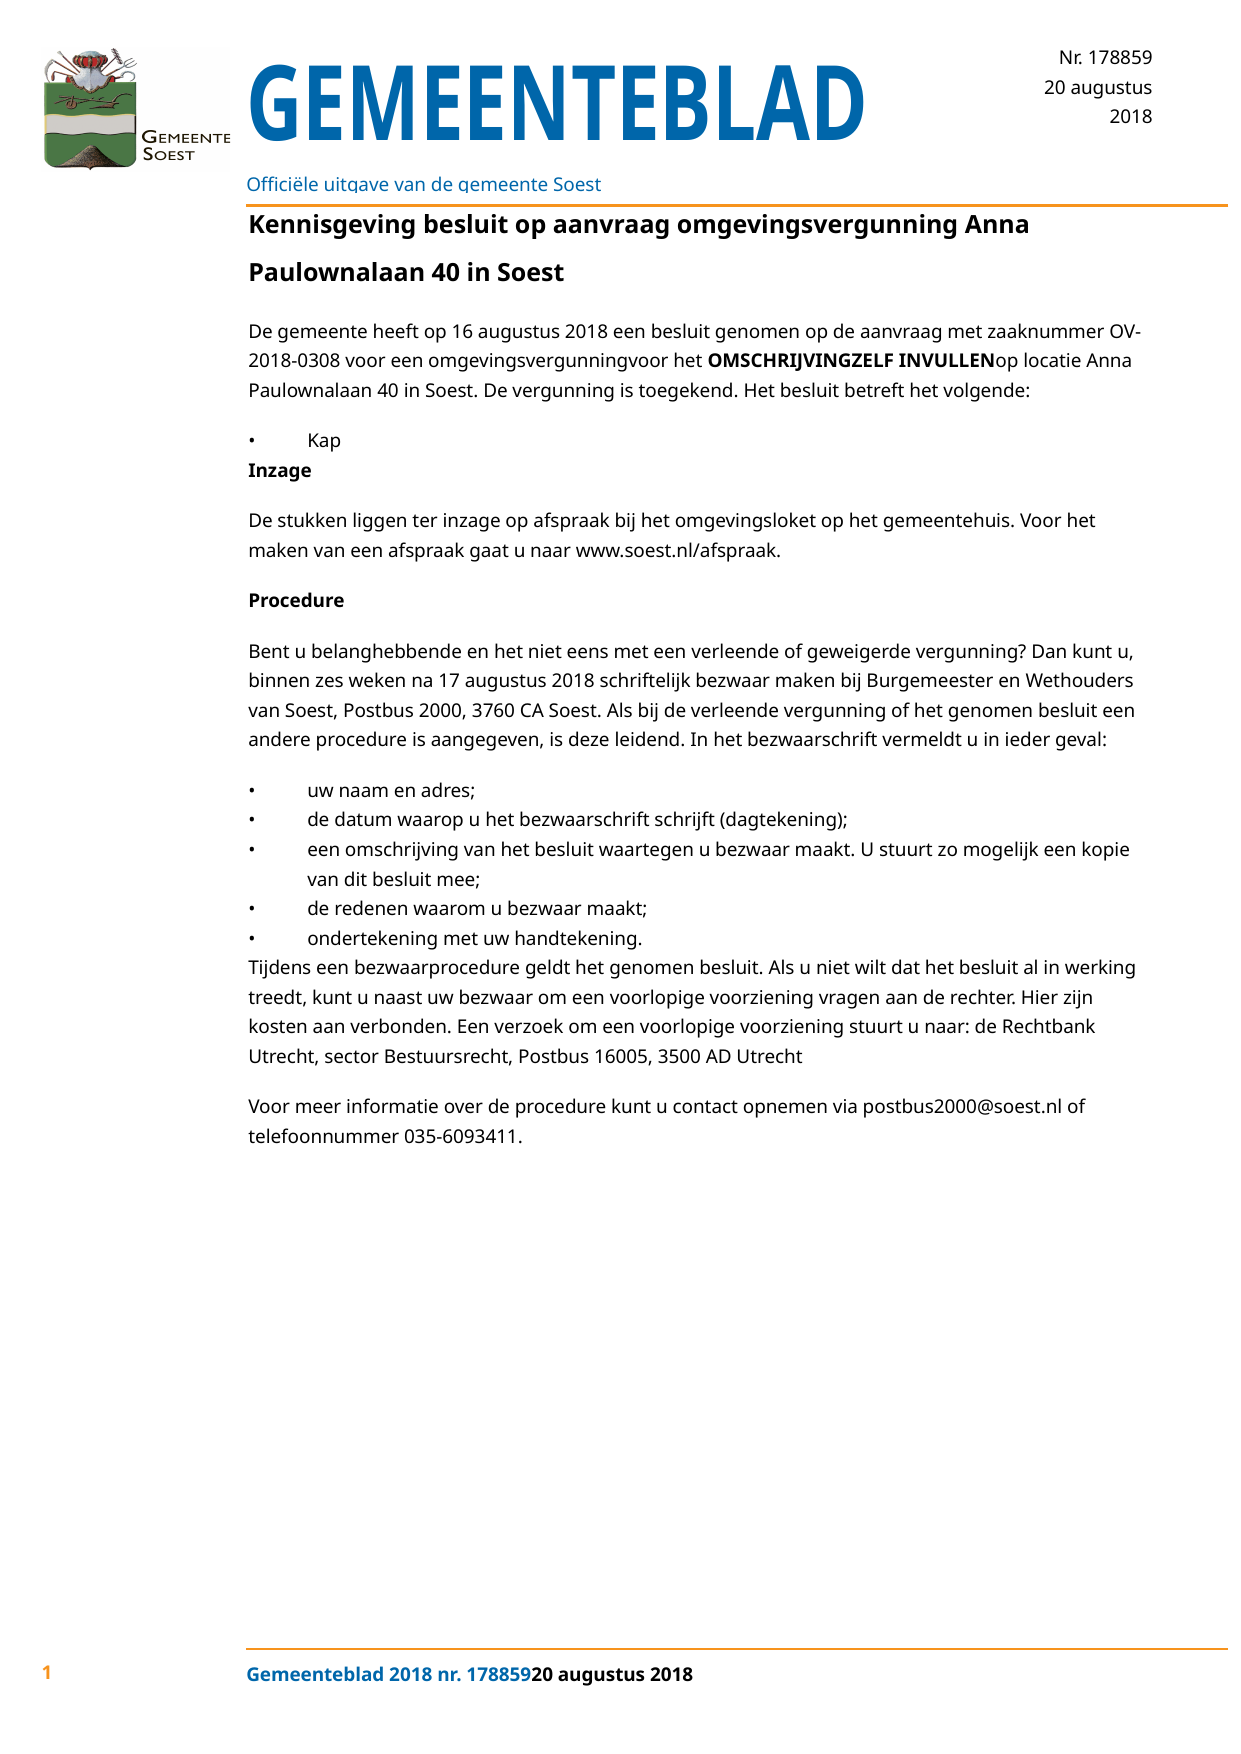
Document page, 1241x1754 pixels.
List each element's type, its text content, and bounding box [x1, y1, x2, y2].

list een omschrijving van het besluit waartegen u bezwaar maakt. U stuurt zo mogelijk een kopie van dit besluit mee; [248, 836, 1152, 892]
list Kap [248, 427, 1152, 453]
text Kennisgeving besluit op aanvraag omgevingsvergunning Anna Paulownalaan 40 in Soest [248, 207, 1152, 288]
list de datum waarop u het bezwaarschrift schrijft (dagtekening); [248, 807, 1152, 832]
list de redenen waarom u bezwaar maakt; [248, 895, 1152, 921]
list ondertekening met uw handtekening. [248, 925, 1152, 951]
text De gemeente heeft op 16 augustus 2018 een besluit genomen op de aanvraag met zaaknummer OV-2018-0308 voor een omgevingsvergunningvoor het OMSCHRIJVINGZELF INVULLENop locatie Anna Paulownalaan 40 in Soest. De vergunning is toegekend. Het besluit betreft het volgende: [248, 318, 1152, 403]
picture [41, 47, 231, 172]
text Tijdens een bezwaarprocedure geldt het genomen besluit. Als u niet wilt dat het besluit al in werking treedt, kunt u naast uw bezwaar om een voorlopige voorziening vragen aan de rechter. Hier zijn kosten aan verbonden. Een verzoek om een voorlopige voorziening stuurt u naar: de Rechtbank Utrecht, sector Bestuursrecht, Postbus 16005, 3500 AD Utrecht [248, 954, 1152, 1069]
text Procedure [248, 587, 1152, 613]
text Inzage [248, 457, 1152, 483]
list uw naam en adres; [248, 777, 1152, 803]
text Bent u belanghebbende en het niet eens met een verleende of geweigerde vergunning? Dan kunt u, binnen zes weken na 17 augustus 2018 schriftelijk bezwaar maken bij Burgemeester en Wethouders van Soest, Postbus 2000, 3760 CA Soest. Als bij de verleende vergunning of het genomen besluit een andere procedure is aangegeven, is deze leidend. In het bezwaarschrift vermeldt u in ieder geval: [248, 638, 1152, 752]
text Voor meer informatie over de procedure kunt u contact opnemen via postbus2000@soest.nl of telefoonnummer 035-6093411. [248, 1094, 1152, 1149]
text De stukken liggen ter inzage op afspraak bij het omgevingsloket op het gemeentehuis. Voor het maken van een afspraak gaat u naar www.soest.nl/afspraak. [248, 507, 1152, 563]
